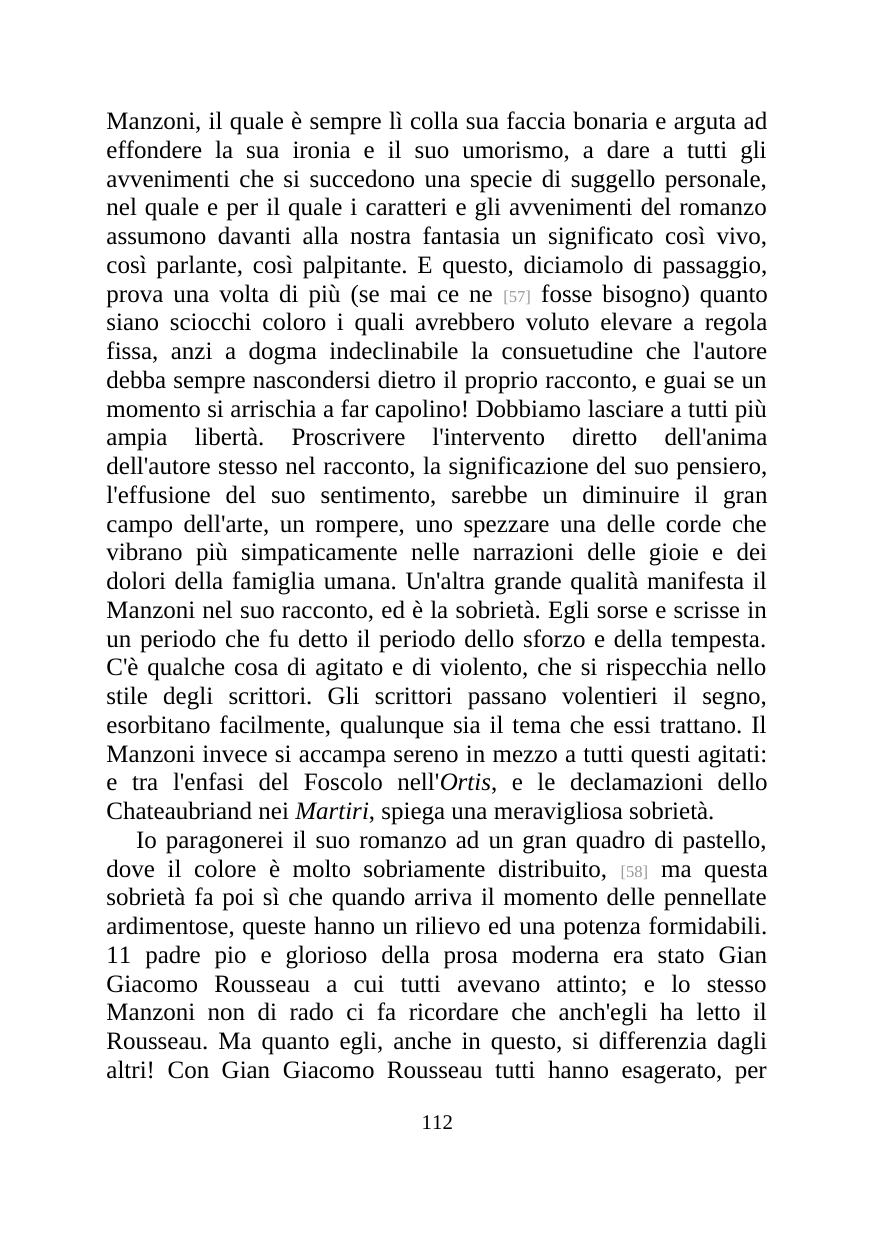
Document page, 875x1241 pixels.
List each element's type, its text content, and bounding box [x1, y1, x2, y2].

text Manzoni, il quale è sempre lì colla sua faccia bonaria e arguta ad effondere la sua ironia e il suo umorismo, a dare a tutti gli avvenimenti che si succedono una specie di suggello personale, nel quale e per il quale i caratteri e gli avvenimenti del romanzo assumono davanti alla nostra fantasia un significato così vivo, così parlante, così palpitante. E questo, diciamolo di passaggio, prova una volta di più (se mai ce ne [57] fosse bisogno) quanto siano sciocchi coloro i quali avrebbero voluto elevare a regola fissa, anzi a dogma indeclinabile la consuetudine che l'autore debba sempre nascondersi dietro il proprio racconto, e guai se un momento si arrischia a far capolino! Dobbiamo lasciare a tutti più ampia libertà. Proscrivere l'intervento diretto dell'anima dell'autore stesso nel racconto, la significazione del suo pensiero, l'effusione del suo sentimento, sarebbe un diminuire il gran campo dell'arte, un rompere, uno spezzare una delle corde che vibrano più simpaticamente nelle narrazioni delle gioie e dei dolori della famiglia umana. Un'altra grande qualità manifesta il Manzoni nel suo racconto, ed è la sobrietà. Egli sorse e scrisse in un periodo che fu detto il periodo dello sforzo e della tempesta. C'è qualche cosa di agitato e di violento, che si rispecchia nello stile degli scrittori. Gli scrittori passano volentieri il segno, esorbitano facilmente, qualunque sia il tema che essi trattano. Il Manzoni invece si accampa sereno in mezzo a tutti questi agitati: e tra l'enfasi del Foscolo nell'Ortis, e le declamazioni dello Chateaubriand nei Martiri, spiega una meravigliosa sobrietà. [106, 106, 768, 825]
text Io paragonerei il suo romanzo ad un gran quadro di pastello, dove il colore è molto sobriamente distribuito, [58] ma questa sobrietà fa poi sì che quando arriva il momento delle pennellate ardimentose, queste hanno un rilievo ed una potenza formidabili. 11 padre pio e glorioso della prosa moderna era stato Gian Giacomo Rousseau a cui tutti avevano attinto; e lo stesso Manzoni non di rado ci fa ricordare che anch'egli ha letto il Rousseau. Ma quanto egli, anche in questo, si differenzia dagli altri! Con Gian Giacomo Rousseau tutti hanno esagerato, per [106, 825, 768, 1084]
